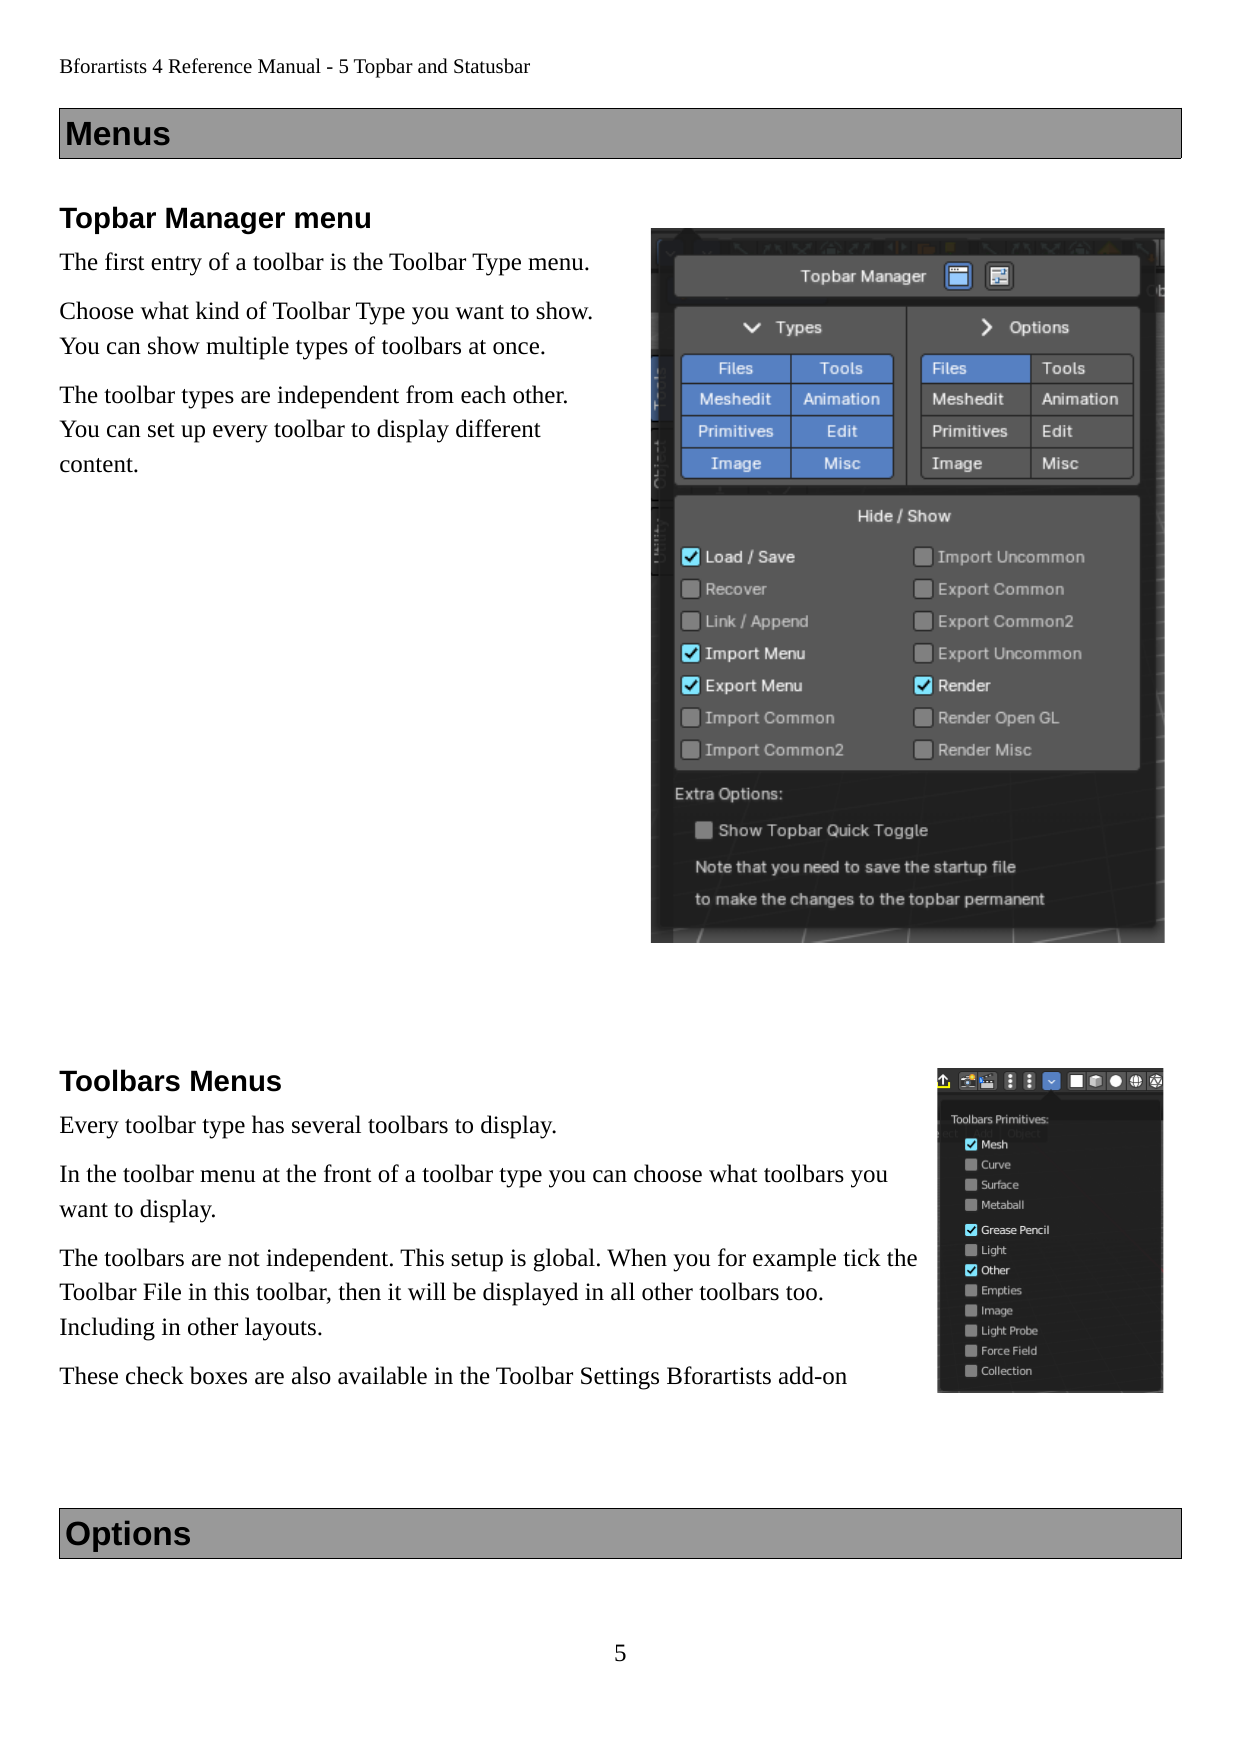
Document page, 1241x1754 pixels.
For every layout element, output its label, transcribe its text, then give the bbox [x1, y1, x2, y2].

text The first entry of a toolbar is the Toolbar Type menu. [59, 247, 650, 276]
table_header Options [60, 1509, 1181, 1558]
subtitle Toolbars Menus [59, 1064, 1181, 1098]
text In the toolbar menu at the front of a toolbar type you can choose what toolbars you want to display. [59, 1159, 937, 1223]
picture [937, 1068, 1164, 1393]
text Every toolbar type has several toolbars to display. [59, 1110, 937, 1139]
text Choose what kind of Toolbar Type you want to show. You can show multiple types of toolbars at once. [59, 296, 650, 360]
picture [650, 228, 1165, 943]
table_header Menus [60, 109, 1181, 158]
text The toolbars are not independent. This setup is global. When you for example tick the Toolbar File in this toolbar, then it will be displayed in all other toolbars too. Including in other layouts. [59, 1243, 937, 1341]
subtitle Topbar Manager menu [59, 201, 1181, 235]
text The toolbar types are independent from each other. You can set up every toolbar to display different content. [59, 380, 650, 478]
text These check boxes are also available in the Toolbar Settings Bforartists add-on [59, 1361, 937, 1390]
